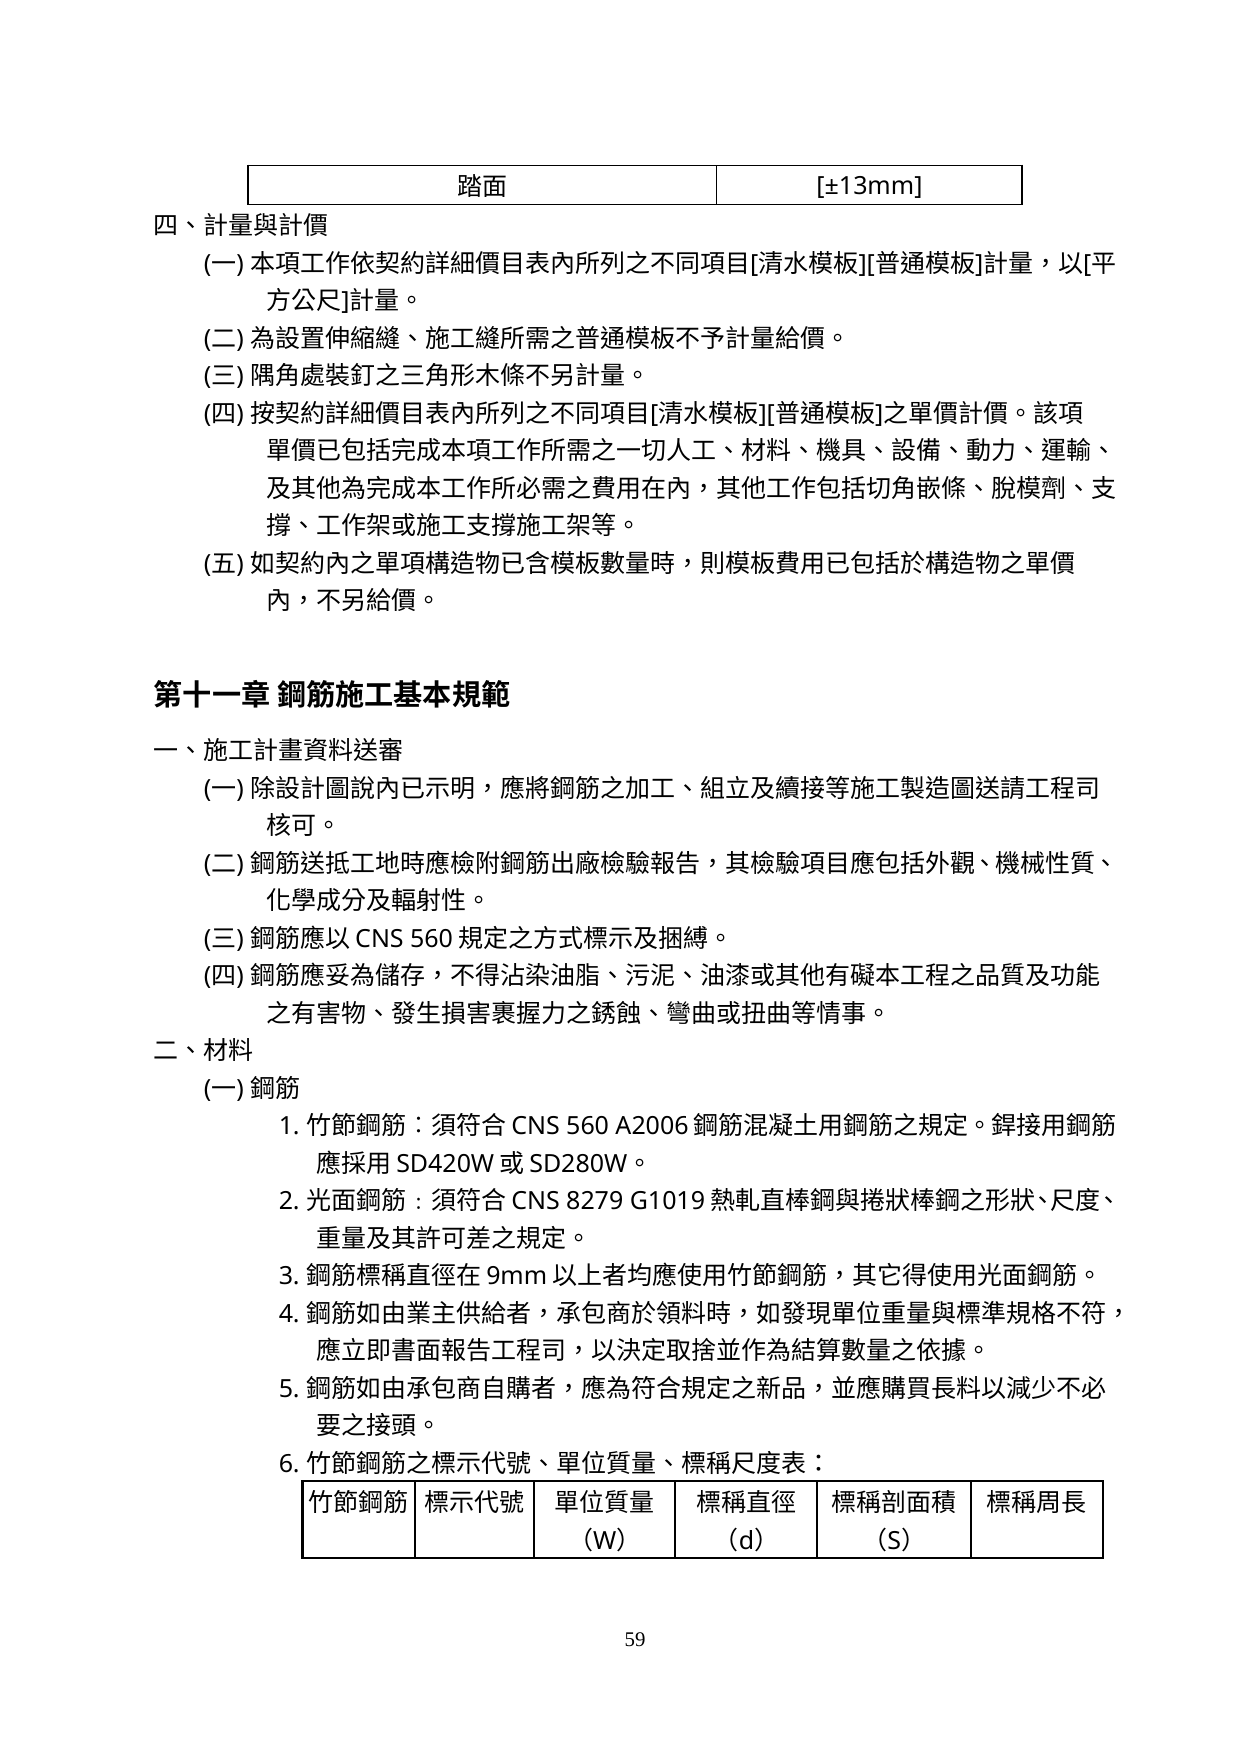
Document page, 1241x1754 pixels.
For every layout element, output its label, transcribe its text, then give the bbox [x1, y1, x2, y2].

table_cell [±13mm] [717, 166, 1021, 203]
text 1. 竹節鋼筋︰須符合CNS 560 A2006鋼筋混凝土用鋼筋之規定。銲接用鋼筋 [153, 1105, 1116, 1143]
table_header 標示代號 [416, 1482, 533, 1557]
text 核可。 [153, 805, 1116, 843]
text (一) 本項工作依契約詳細價目表內所列之不同項目[清水模板][普通模板]計量，以[平方公尺]計量。 [203, 243, 1116, 318]
text 2. 光面鋼筋﹕須符合CNS 8279 G1019熱軋直棒鋼與捲狀棒鋼之形狀、尺度、 [153, 1180, 1116, 1218]
text 撐、工作架或施工支撐施工架等。 [228, 505, 1116, 543]
text 應採用SD420W或SD280W。 [153, 1143, 1116, 1180]
text (二) 為設置伸縮縫、施工縫所需之普通模板不予計量給價。 [153, 318, 1116, 355]
text 一、施工計畫資料送審 [153, 730, 1116, 768]
text 四、計量與計價 [153, 205, 1116, 243]
text (三) 隅角處裝釘之三角形木條不另計量。 [153, 355, 1116, 393]
table_cell 踏面 [249, 166, 716, 203]
text 及其他為完成本工作所必需之費用在內，其他工作包括切角嵌條、脫模劑、支 [228, 468, 1116, 505]
text 6. 竹節鋼筋之標示代號、單位質量、標稱尺度表： [153, 1443, 1116, 1480]
table_header 標稱直徑 （d） [676, 1482, 816, 1557]
table_header 標稱周長 [972, 1482, 1102, 1557]
table_header 竹節鋼筋 [304, 1482, 414, 1557]
text (五) 如契約內之單項構造物已含模板數量時，則模板費用已包括於構造物之單價 [203, 543, 1116, 580]
table_header 單位質量 （W） [535, 1482, 674, 1557]
text 3. 鋼筋標稱直徑在9mm以上者均應使用竹節鋼筋，其它得使用光面鋼筋。 [153, 1255, 1116, 1293]
text 要之接頭。 [253, 1405, 1116, 1443]
text (三) 鋼筋應以CNS 560規定之方式標示及捆縛。 [153, 918, 1116, 955]
text 應立即書面報告工程司，以決定取捨並作為結算數量之依據。 [253, 1330, 1116, 1368]
text 第十一章 鋼筋施工基本規範 [153, 655, 1116, 730]
text 二、材料 [153, 1030, 1116, 1068]
text 之有害物、發生損害裹握力之銹蝕、彎曲或扭曲等情事。 [228, 993, 1116, 1030]
text 重量及其許可差之規定。 [153, 1218, 1116, 1255]
text (二) 鋼筋送抵工地時應檢附鋼筋出廠檢驗報告，其檢驗項目應包括外觀、機械性質、化學成分及輻射性。 [203, 843, 1116, 918]
text (一) 鋼筋 [153, 1068, 1116, 1105]
text (四) 按契約詳細價目表內所列之不同項目[清水模板][普通模板]之單價計價。該項 [203, 393, 1116, 430]
text 5. 鋼筋如由承包商自購者，應為符合規定之新品，並應購買長料以減少不必 [253, 1368, 1116, 1405]
table_header 標稱剖面積 （S） [818, 1482, 970, 1557]
text (一) 除設計圖說內已示明，應將鋼筋之加工、組立及續接等施工製造圖送請工程司 [153, 768, 1116, 805]
text 內，不另給價。 [228, 580, 1116, 618]
text 單價已包括完成本項工作所需之一切人工、材料、機具、設備、動力、運輸、 [228, 430, 1116, 468]
text 4. 鋼筋如由業主供給者，承包商於領料時，如發現單位重量與標準規格不符， [253, 1293, 1116, 1330]
text (四) 鋼筋應妥為儲存，不得沾染油脂、污泥、油漆或其他有礙本工程之品質及功能 [203, 955, 1116, 993]
